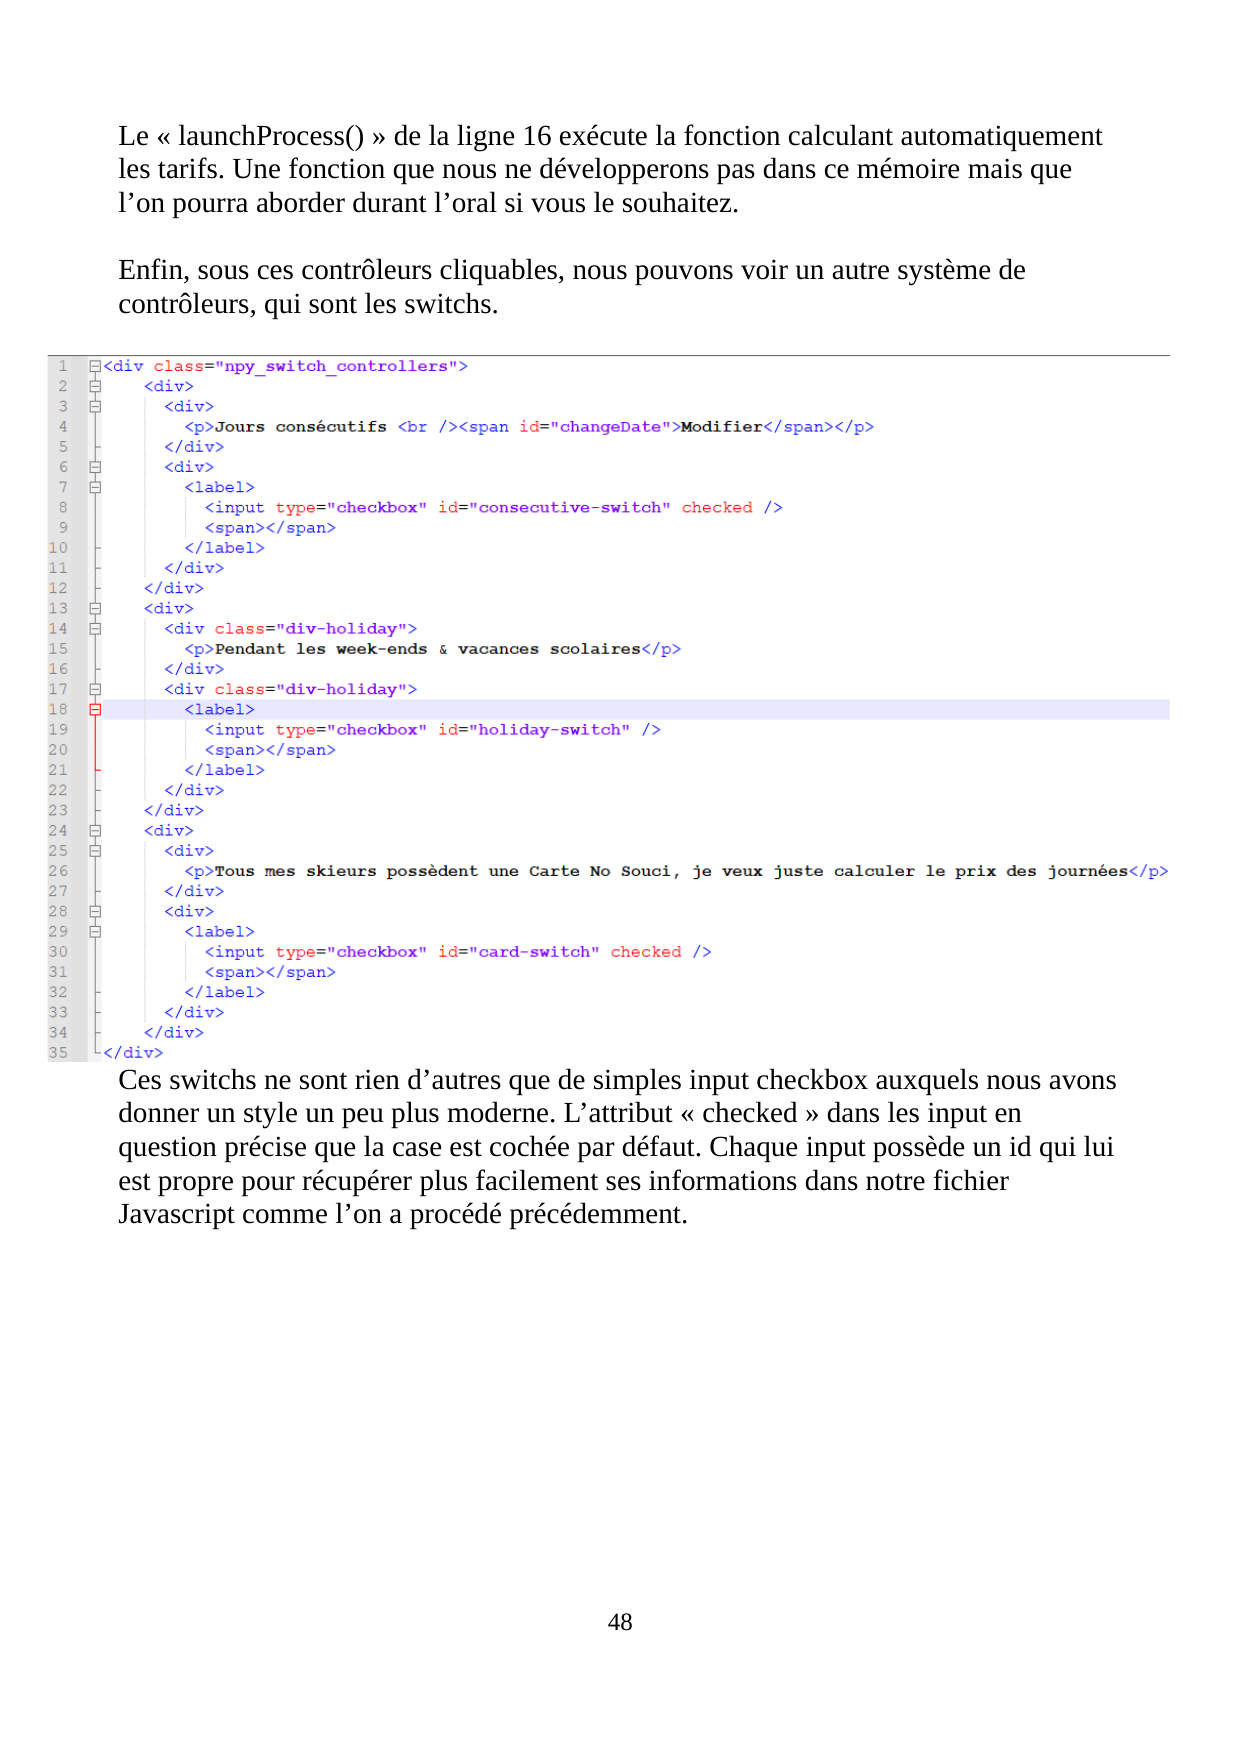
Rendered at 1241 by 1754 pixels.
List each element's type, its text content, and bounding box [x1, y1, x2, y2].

text Le « launchProcess() » de la ligne 16 exécute la fonction calculant automatiquement les tarifs. Une fonction que nous ne développerons pas dans ce mémoire mais que l’on pourra aborder durant l’oral si vous le souhaitez. [118, 118, 1122, 219]
text Enfin, sous ces contrôleurs cliquables, nous pouvons voir un autre système de contrôleurs, qui sont les switchs. [118, 252, 1122, 319]
picture [47, 355, 1170, 1062]
text Ces switchs ne sont rien d’autres que de simples input checkbox auxquels nous avons donner un style un peu plus moderne. L’attribut « checked » dans les input en question précise que la case est cochée par défaut. Chaque input possède un id qui lui est propre pour récupérer plus facilement ses informations dans notre fichier Javascript comme l’on a procédé précédemment. [118, 1062, 1122, 1230]
